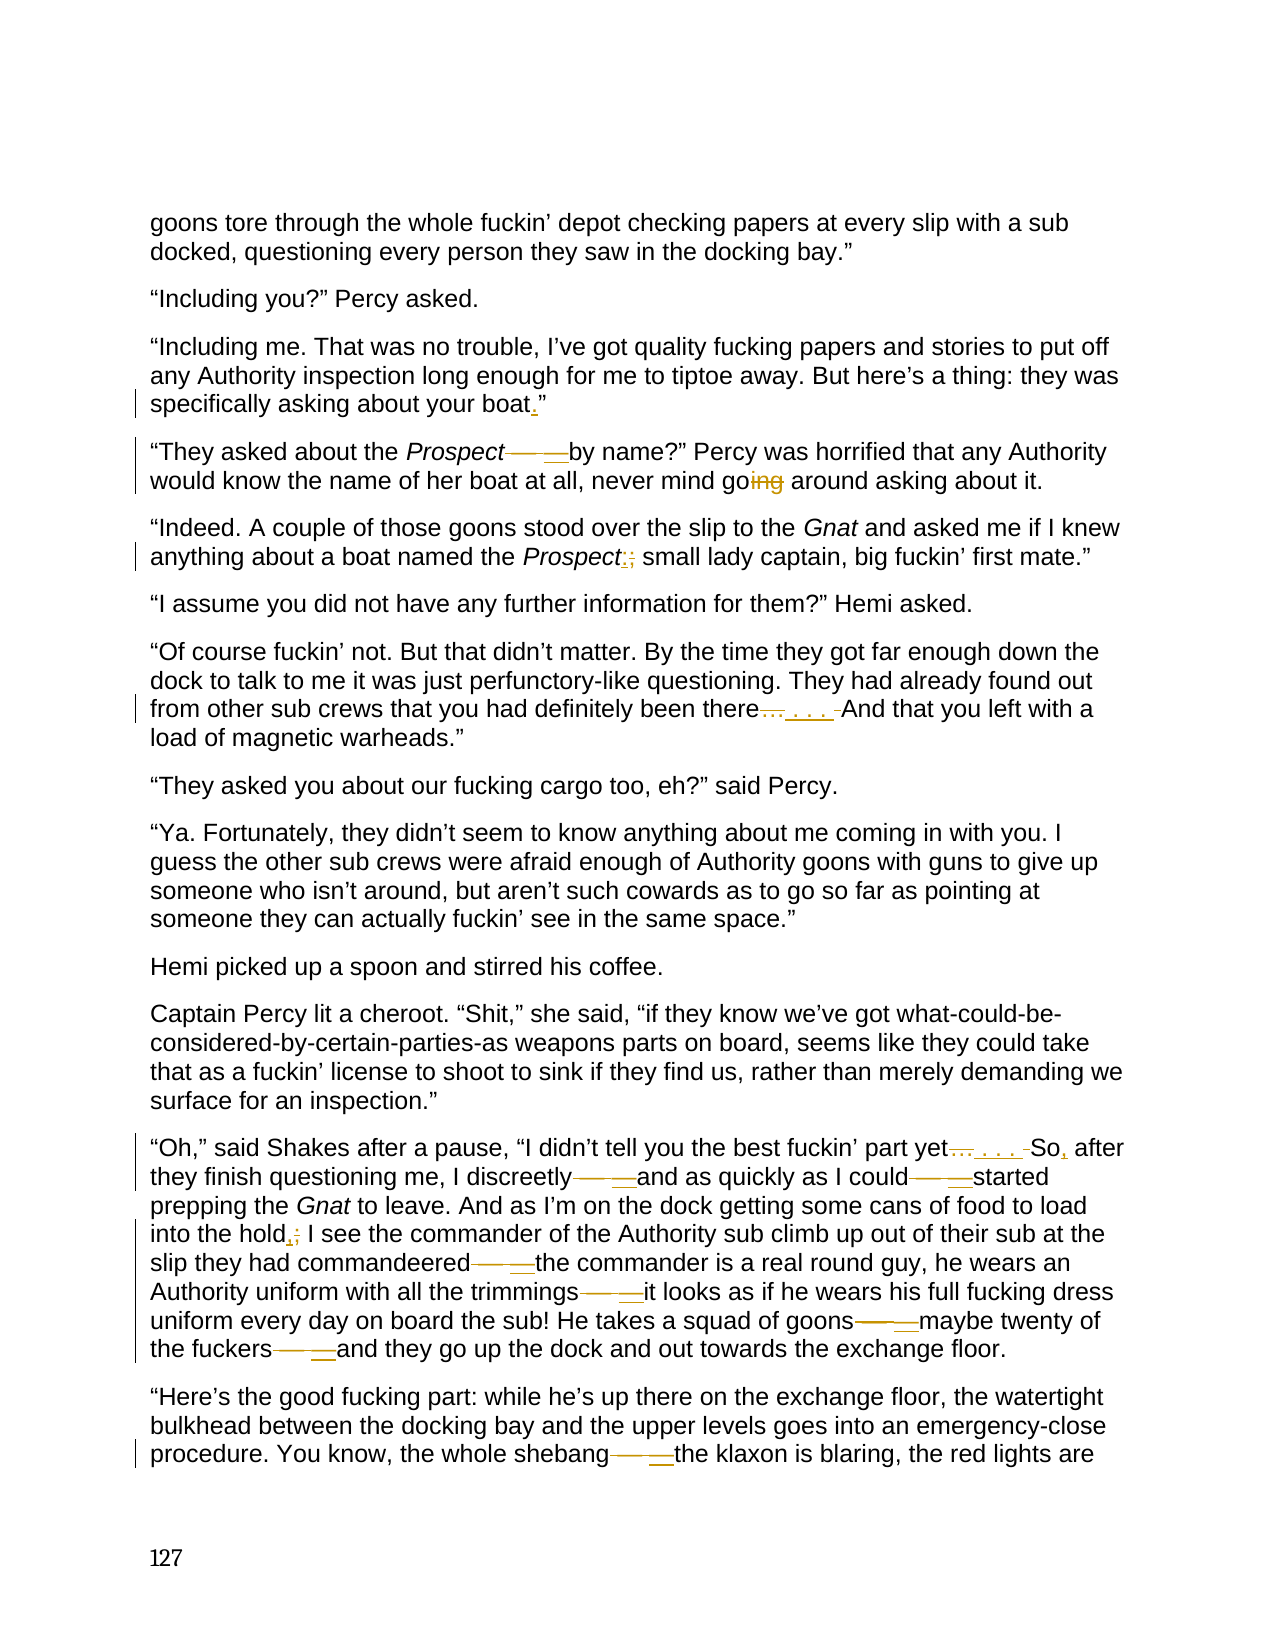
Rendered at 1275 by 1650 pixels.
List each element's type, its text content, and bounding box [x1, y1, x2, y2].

text Hemi picked up a spoon and stirred his coffee. [150, 952, 1125, 981]
text “Including you?” Percy asked. [150, 284, 1125, 313]
text “Ya. Fortunately, they didn’t seem to know anything about me coming in with you. I guess the other sub crews were afraid enough of Authority goons with guns to give up someone who isn’t around, but aren’t such cowards as to go so far as pointing at someone they can actually fuckin’ see in the same space.” [150, 818, 1125, 933]
text “Oh,” said Shakes after a pause, “I didn’t tell you the best fuckin’ part yet . . . So, after they finish questioning me, I discreetly—and as quickly as I could—started prepping the Gnat to leave. And as I’m on the dock getting some cans of food to load into the hold, I see the commander of the Authority sub climb up out of their sub at the slip they had commandeered—the commander is a real round guy, he wears an Authority uniform with all the trimmings—it looks as if he wears his full fucking dress uniform every day on board the sub! He takes a squad of goons—maybe twenty of the fuckers—and they go up the dock and out towards the exchange floor. [150, 1133, 1125, 1363]
text “Including me. That was no trouble, I’ve got quality fucking papers and stories to put off any Authority inspection long enough for me to tiptoe away. But here’s a thing: they was specifically asking about your boat.” [150, 332, 1125, 418]
text “Here’s the good fucking part: while he’s up there on the exchange floor, the watertight bulkhead between the docking bay and the upper levels goes into an emergency-close procedure. You know, the whole shebang—the klaxon is blaring, the red lights are [150, 1382, 1125, 1468]
text “Of course fuckin’ not. But that didn’t matter. By the time they got far enough down the dock to talk to me it was just perfunctory-like questioning. They had already found out from other sub crews that you had definitely been there . . . And that you left with a load of magnetic warheads.” [150, 637, 1125, 752]
text “I assume you did not have any further information for them?” Hemi asked. [150, 589, 1125, 618]
text “They asked about the Prospect—by name?” Percy was horrified that any Authority would know the name of her boat at all, never mind go around asking about it. [150, 437, 1125, 494]
text “They asked you about our fucking cargo too, eh?” said Percy. [150, 771, 1125, 799]
text Captain Percy lit a cheroot. “Shit,” she said, “if they know we’ve got what-could-be-considered-by-certain-parties-as weapons parts on board, seems like they could take that as a fuckin’ license to shoot to sink if they find us, rather than merely demanding we surface for an inspection.” [150, 999, 1125, 1114]
text goons tore through the whole fuckin’ depot checking papers at every slip with a sub docked, questioning every person they saw in the docking bay.” [150, 208, 1125, 266]
text “Indeed. A couple of those goons stood over the slip to the Gnat and asked me if I knew anything about a boat named the Prospect: small lady captain, big fuckin’ first mate.” [150, 513, 1125, 571]
